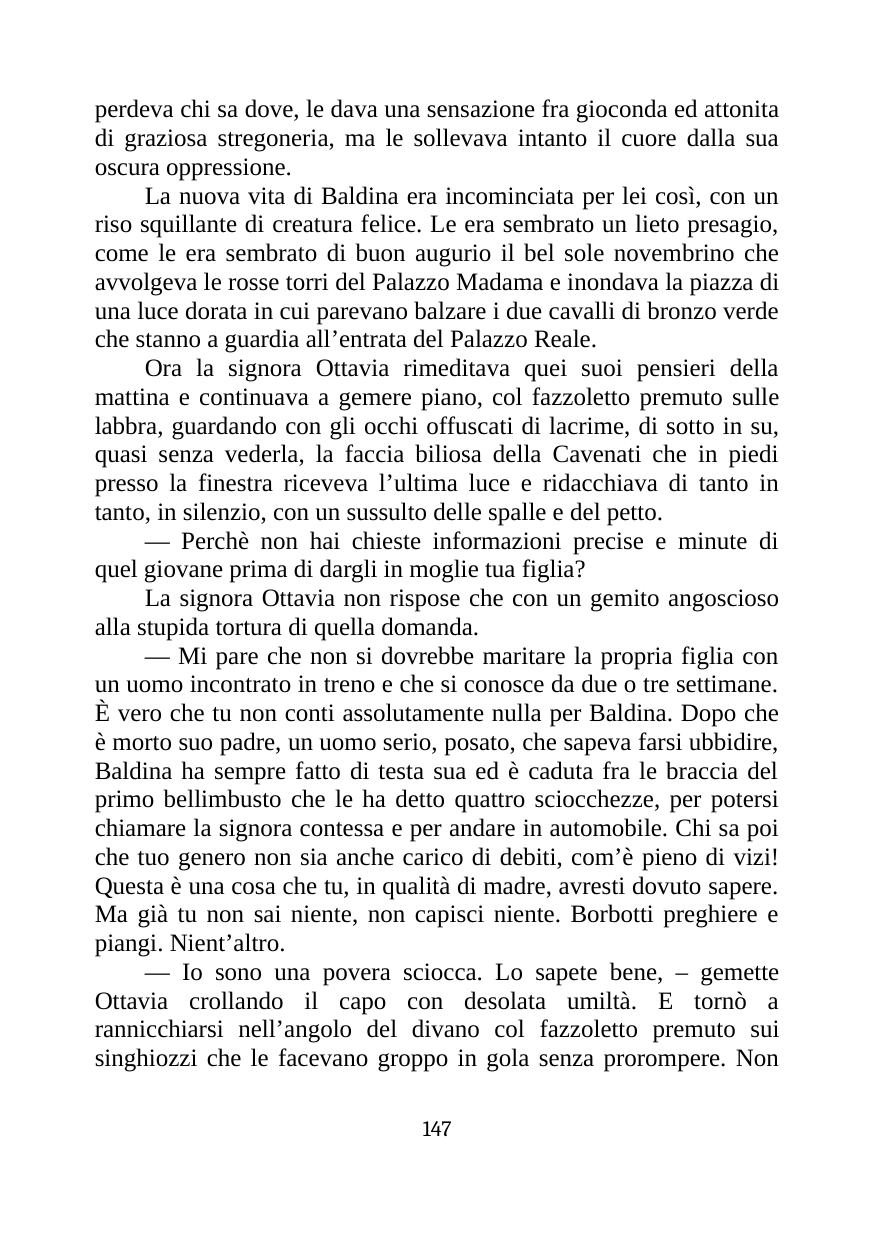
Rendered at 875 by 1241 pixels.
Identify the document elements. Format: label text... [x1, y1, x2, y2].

text La nuova vita di Baldina era incominciata per lei così, con un riso squillante di creatura felice. Le era sembrato un lieto presagio, come le era sembrato di buon augurio il bel sole novembrino che avvolgeva le rosse torri del Palazzo Madama e inondava la piazza di una luce dorata in cui parevano balzare i due cavalli di bronzo verde che stanno a guardia all’entrata del Palazzo Reale. [94, 181, 779, 353]
text — Io sono una povera sciocca. Lo sapete bene, – gemette Ottavia crollando il capo con desolata umiltà. E tornò a rannicchiarsi nell’angolo del divano col fazzoletto premuto sui singhiozzi che le facevano groppo in gola senza prorompere. Non [94, 957, 779, 1072]
text — Mi pare che non si dovrebbe maritare la propria figlia con un uomo incontrato in treno e che si conosce da due o tre settimane. È vero che tu non conti assolutamente nulla per Baldina. Dopo che è morto suo padre, un uomo serio, posato, che sapeva farsi ubbidire, Baldina ha sempre fatto di testa sua ed è caduta fra le braccia del primo bellimbusto che le ha detto quattro sciocchezze, per potersi chiamare la signora contessa e per andare in automobile. Chi sa poi che tuo genero non sia anche carico di debiti, com’è pieno di vizi! Questa è una cosa che tu, in qualità di madre, avresti dovuto sapere. Ma già tu non sai niente, non capisci niente. Borbotti preghiere e piangi. Nient’altro. [94, 641, 779, 957]
text perdeva chi sa dove, le dava una sensazione fra gioconda ed attonita di graziosa stregoneria, ma le sollevava intanto il cuore dalla sua oscura oppressione. [94, 94, 779, 181]
text Ora la signora Ottavia rimeditava quei suoi pensieri della mattina e continuava a gemere piano, col fazzoletto premuto sulle labbra, guardando con gli occhi offuscati di lacrime, di sotto in su, quasi senza vederla, la faccia biliosa della Cavenati che in piedi presso la finestra riceveva l’ultima luce e ridacchiava di tanto in tanto, in silenzio, con un sussulto delle spalle e del petto. [94, 353, 779, 526]
text — Perchè non hai chieste informazioni precise e minute di quel giovane prima di dargli in moglie tua figlia? [94, 526, 779, 583]
text La signora Ottavia non rispose che con un gemito angoscioso alla stupida tortura di quella domanda. [94, 583, 779, 641]
